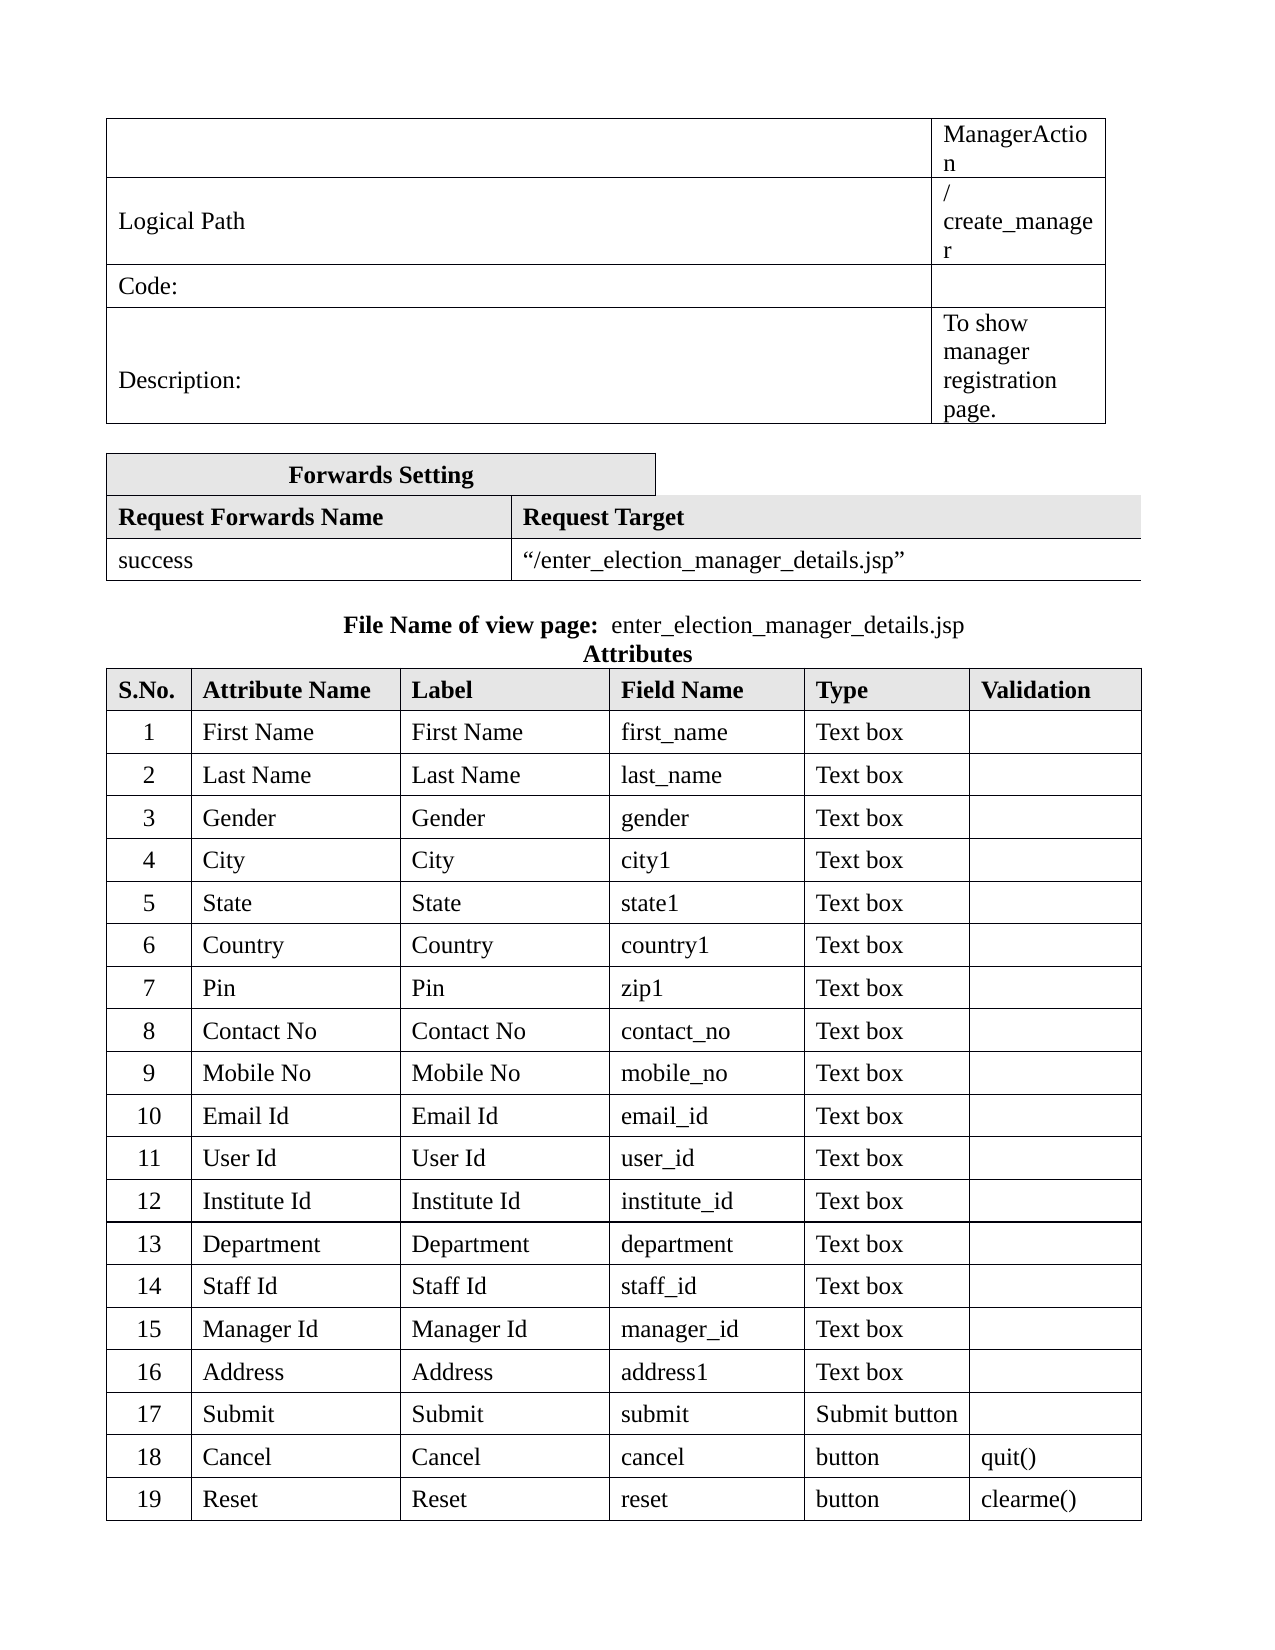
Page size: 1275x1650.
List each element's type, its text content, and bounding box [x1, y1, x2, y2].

table_cell last_name [610, 754, 804, 795]
table_cell 4 [107, 839, 191, 881]
table_cell 3 [107, 796, 191, 838]
table_cell manager_id [610, 1308, 804, 1349]
table_cell user_id [610, 1137, 804, 1179]
table_cell Code: [107, 265, 931, 307]
table_cell 18 [107, 1435, 191, 1477]
table_cell User Id [192, 1137, 400, 1179]
table_cell Reset [401, 1478, 609, 1519]
table_cell Gender [192, 796, 400, 838]
table_header Field Name [610, 669, 804, 710]
table_cell Text box [805, 1009, 969, 1051]
table_cell [970, 882, 1141, 923]
table_cell Contact No [401, 1009, 609, 1051]
table_cell 13 [107, 1223, 191, 1264]
table_cell 15 [107, 1308, 191, 1349]
table_cell ManagerAction [932, 119, 1105, 177]
table_cell Text box [805, 967, 969, 1008]
table_cell 5 [107, 882, 191, 923]
table_cell Address [192, 1350, 400, 1392]
table_cell Text box [805, 1052, 969, 1093]
table_cell State [401, 882, 609, 923]
table_cell email_id [610, 1095, 804, 1136]
table_cell State [192, 882, 400, 923]
table_cell 14 [107, 1265, 191, 1307]
table_cell 1 [107, 711, 191, 753]
table_cell [970, 1052, 1141, 1093]
table_cell [970, 1009, 1141, 1051]
table_cell First Name [192, 711, 400, 753]
table_cell Text box [805, 1137, 969, 1179]
table_cell city1 [610, 839, 804, 881]
table_header Label [401, 669, 609, 710]
table_cell success [107, 539, 511, 580]
table_cell Text box [805, 839, 969, 881]
table_cell Staff Id [401, 1265, 609, 1307]
table_cell Text box [805, 882, 969, 923]
table_cell [970, 754, 1141, 795]
table_cell Logical Path [107, 178, 931, 264]
table_cell Submit [401, 1393, 609, 1434]
table_cell 2 [107, 754, 191, 795]
table_cell reset [610, 1478, 804, 1519]
table_cell Last Name [192, 754, 400, 795]
table_cell 10 [107, 1095, 191, 1136]
table_cell submit [610, 1393, 804, 1434]
table_cell Pin [192, 967, 400, 1008]
table_cell [970, 1223, 1141, 1264]
table_cell City [401, 839, 609, 881]
table_cell Manager Id [401, 1308, 609, 1349]
table_cell address1 [610, 1350, 804, 1392]
table_cell Reset [192, 1478, 400, 1519]
table_cell [970, 1137, 1141, 1179]
table_cell Text box [805, 1180, 969, 1221]
table_cell [970, 1350, 1141, 1392]
table_cell Last Name [401, 754, 609, 795]
table_cell Request Target [512, 495, 1141, 538]
table_cell Text box [805, 1265, 969, 1307]
table_cell Request Forwards Name [107, 496, 511, 538]
table_cell Manager Id [192, 1308, 400, 1349]
table_cell zip1 [610, 967, 804, 1008]
table_cell Country [192, 924, 400, 966]
table_cell 7 [107, 967, 191, 1008]
table_cell [970, 1308, 1141, 1349]
table_cell First Name [401, 711, 609, 753]
table_cell [970, 711, 1141, 753]
table_cell [970, 1265, 1141, 1307]
table_header Attribute Name [192, 669, 400, 710]
table_header Validation [970, 669, 1141, 710]
table_header Type [805, 669, 969, 710]
table_cell Institute Id [192, 1180, 400, 1221]
table_cell “/enter_election_manager_details.jsp” [512, 539, 1141, 580]
table_cell 9 [107, 1052, 191, 1093]
table_cell button [805, 1435, 969, 1477]
table_cell [970, 967, 1141, 1008]
table_cell Cancel [401, 1435, 609, 1477]
table_cell 8 [107, 1009, 191, 1051]
table_cell Submit button [805, 1393, 969, 1434]
table_cell [970, 1095, 1141, 1136]
table_cell 16 [107, 1350, 191, 1392]
table_cell Text box [805, 754, 969, 795]
table_cell mobile_no [610, 1052, 804, 1093]
table_header S.No. [107, 669, 191, 710]
table_cell Department [401, 1223, 609, 1264]
table_header Forwards Setting [107, 454, 655, 495]
table_cell state1 [610, 882, 804, 923]
table_cell /create_manager [932, 178, 1105, 264]
table_cell Text box [805, 711, 969, 753]
table_cell Department [192, 1223, 400, 1264]
table_cell Email Id [401, 1095, 609, 1136]
table_cell contact_no [610, 1009, 804, 1051]
table_cell User Id [401, 1137, 609, 1179]
table_cell 6 [107, 924, 191, 966]
table_cell [970, 924, 1141, 966]
table_cell button [805, 1478, 969, 1519]
text Attributes [118, 639, 1157, 667]
table_cell Text box [805, 796, 969, 838]
table_cell To show manager registration page. [932, 308, 1105, 423]
table_cell [970, 796, 1141, 838]
table_cell Address [401, 1350, 609, 1392]
table_cell Text box [805, 1350, 969, 1392]
table_cell City [192, 839, 400, 881]
table_cell 11 [107, 1137, 191, 1179]
table_cell staff_id [610, 1265, 804, 1307]
table_cell [107, 119, 931, 177]
table_cell cancel [610, 1435, 804, 1477]
table_cell Cancel [192, 1435, 400, 1477]
table_cell 17 [107, 1393, 191, 1434]
table_cell [970, 1393, 1141, 1434]
table_cell department [610, 1223, 804, 1264]
table_cell quit() [970, 1435, 1141, 1477]
table_cell [970, 1180, 1141, 1221]
table_cell Submit [192, 1393, 400, 1434]
table_cell [970, 839, 1141, 881]
table_cell Text box [805, 1095, 969, 1136]
table_cell Country [401, 924, 609, 966]
table_cell institute_id [610, 1180, 804, 1221]
table_cell Pin [401, 967, 609, 1008]
table_cell Gender [401, 796, 609, 838]
table_cell 19 [107, 1478, 191, 1519]
table_cell Mobile No [192, 1052, 400, 1093]
table_cell Mobile No [401, 1052, 609, 1093]
table_cell Email Id [192, 1095, 400, 1136]
table_cell gender [610, 796, 804, 838]
table_cell Text box [805, 1308, 969, 1349]
table_cell Institute Id [401, 1180, 609, 1221]
table_cell Text box [805, 924, 969, 966]
table_cell first_name [610, 711, 804, 753]
table_cell Staff Id [192, 1265, 400, 1307]
table_cell Contact No [192, 1009, 400, 1051]
table_cell 12 [107, 1180, 191, 1221]
table_cell clearme() [970, 1478, 1141, 1519]
table_cell country1 [610, 924, 804, 966]
table_cell [932, 265, 1105, 307]
text File Name of view page: enter_election_manager_details.jsp [118, 610, 1157, 639]
table_cell Text box [805, 1223, 969, 1264]
table_cell Description: [107, 308, 931, 423]
